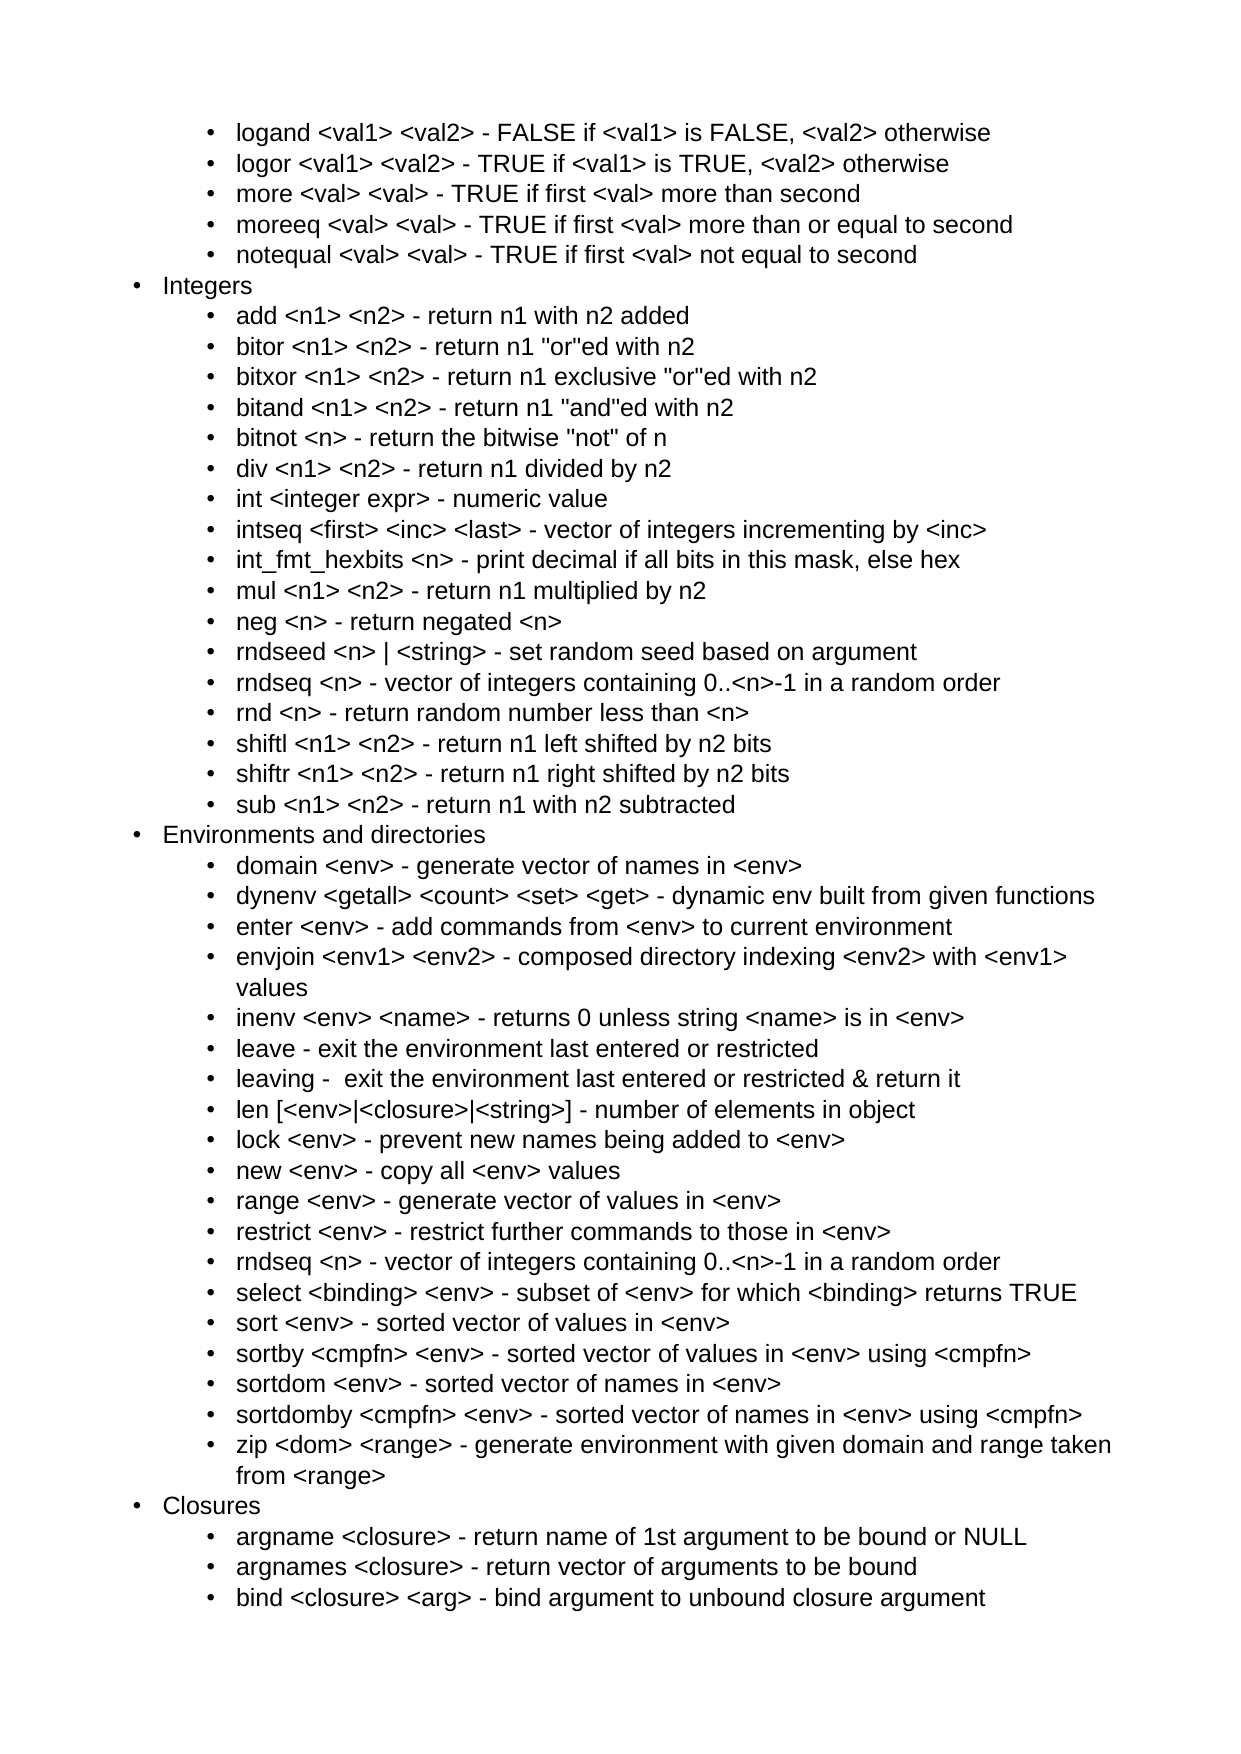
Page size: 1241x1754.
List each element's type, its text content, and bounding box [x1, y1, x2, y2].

list leaving - exit the environment last entered or restricted & return it [206, 1064, 1145, 1093]
list len [<env>|<closure>|<string>] - number of elements in object [206, 1095, 1145, 1123]
list restrict <env> - restrict further commands to those in <env> [206, 1217, 1145, 1246]
list domain <env> - generate vector of names in <env> [206, 851, 1145, 879]
list int_fmt_hexbits <n> - print decimal if all bits in this mask, else hex [206, 545, 1145, 574]
list envjoin <env1> <env2> - composed directory indexing <env2> with <env1> values [206, 942, 1145, 1001]
list inenv <env> <name> - returns 0 unless string <name> is in <env> [206, 1003, 1145, 1032]
list logor <val1> <val2> - TRUE if <val1> is TRUE, <val2> otherwise [206, 149, 1145, 177]
list argnames <closure> - return vector of arguments to be bound [206, 1552, 1145, 1581]
list int <integer expr> - numeric value [206, 484, 1145, 513]
list bitor <n1> <n2> - return n1 "or"ed with n2 [206, 332, 1145, 361]
list lock <env> - prevent new names being added to <env> [206, 1125, 1145, 1154]
list sortdom <env> - sorted vector of names in <env> [206, 1369, 1145, 1398]
list rndseed <n> | <string> - set random seed based on argument [206, 637, 1145, 666]
list shiftl <n1> <n2> - return n1 left shifted by n2 bits [206, 728, 1145, 757]
list Integers [133, 271, 1145, 299]
list leave - exit the environment last entered or restricted [206, 1034, 1145, 1062]
list sub <n1> <n2> - return n1 with n2 subtracted [206, 789, 1145, 818]
list bitxor <n1> <n2> - return n1 exclusive "or"ed with n2 [206, 362, 1145, 391]
list rndseq <n> - vector of integers containing 0..<n>-1 in a random order [206, 667, 1145, 696]
list moreeq <val> <val> - TRUE if first <val> more than or equal to second [206, 210, 1145, 238]
list rndseq <n> - vector of integers containing 0..<n>-1 in a random order [206, 1247, 1145, 1276]
list neg <n> - return negated <n> [206, 606, 1145, 635]
list Environments and directories [133, 820, 1145, 849]
list Closures [133, 1491, 1145, 1520]
list new <env> - copy all <env> values [206, 1156, 1145, 1184]
list logand <val1> <val2> - FALSE if <val1> is FALSE, <val2> otherwise [206, 118, 1145, 147]
list range <env> - generate vector of values in <env> [206, 1186, 1145, 1215]
list enter <env> - add commands from <env> to current environment [206, 912, 1145, 941]
list bitnot <n> - return the bitwise "not" of n [206, 423, 1145, 452]
list dynenv <getall> <count> <set> <get> - dynamic env built from given functions [206, 881, 1145, 910]
list sortby <cmpfn> <env> - sorted vector of values in <env> using <cmpfn> [206, 1339, 1145, 1368]
list add <n1> <n2> - return n1 with n2 added [206, 301, 1145, 330]
list select <binding> <env> - subset of <env> for which <binding> returns TRUE [206, 1278, 1145, 1307]
list sort <env> - sorted vector of values in <env> [206, 1308, 1145, 1337]
list mul <n1> <n2> - return n1 multiplied by n2 [206, 576, 1145, 605]
list shiftr <n1> <n2> - return n1 right shifted by n2 bits [206, 759, 1145, 788]
list rnd <n> - return random number less than <n> [206, 698, 1145, 727]
list sortdomby <cmpfn> <env> - sorted vector of names in <env> using <cmpfn> [206, 1400, 1145, 1429]
list argname <closure> - return name of 1st argument to be bound or NULL [206, 1522, 1145, 1551]
list div <n1> <n2> - return n1 divided by n2 [206, 454, 1145, 483]
list bind <closure> <arg> - bind argument to unbound closure argument [206, 1583, 1145, 1612]
list bitand <n1> <n2> - return n1 "and"ed with n2 [206, 393, 1145, 422]
list notequal <val> <val> - TRUE if first <val> not equal to second [206, 240, 1145, 269]
list intseq <first> <inc> <last> - vector of integers incrementing by <inc> [206, 515, 1145, 544]
list zip <dom> <range> - generate environment with given domain and range taken from <range> [206, 1430, 1145, 1490]
list more <val> <val> - TRUE if first <val> more than second [206, 179, 1145, 208]
